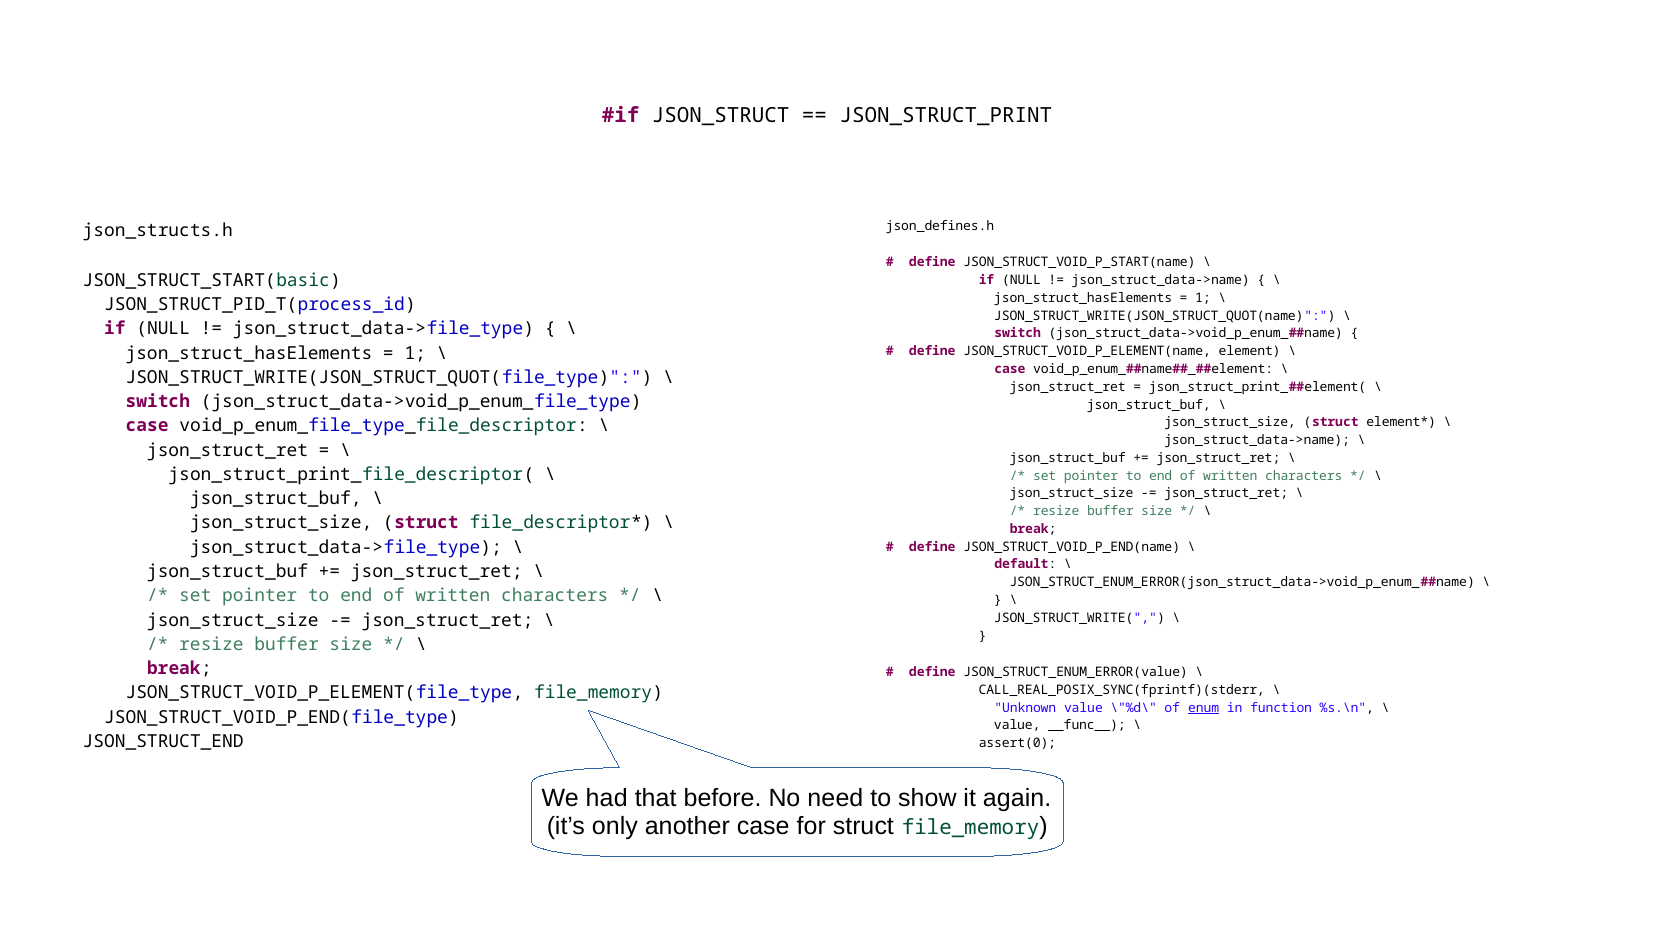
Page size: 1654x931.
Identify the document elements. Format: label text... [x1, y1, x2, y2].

title #if JSON_STRUCT == JSON_STRUCT_PRINT [82, 37, 1571, 193]
list json_structs.h JSON_STRUCT_START(basic) JSON_STRUCT_PID_T(process_id) if (NULL != json_struct_data->file_type) { \ json_struct_hasElements = 1; \ JSON_STRUCT_WRITE(JSON_STRUCT_QUOT(file_type)":") \ switch (json_struct_data->void_p_enum_file_type) case void_p_enum_file_type_file_descriptor: \ json_struct_ret = \ json_struct_print_file_descriptor( \ json_struct_buf, \ json_struct_size, (struct file_descriptor*) \ json_struct_data->file_type); \ json_struct_buf += json_struct_ret; \ /* set pointer to end of written characters */ \ json_struct_size -= json_struct_ret; \ /* resize buffer size */ \ break; JSON_STRUCT_VOID_P_ELEMENT(file_type, file_memory) JSON_STRUCT_VOID_P_END(file_type) JSON_STRUCT_END [82, 217, 827, 758]
list json_defines.h # define JSON_STRUCT_VOID_P_START(name) \ if (NULL != json_struct_data->name) { \ json_struct_hasElements = 1; \ JSON_STRUCT_WRITE(JSON_STRUCT_QUOT(name)":") \ switch (json_struct_data->void_p_enum_##name) { # define JSON_STRUCT_VOID_P_ELEMENT(name, element) \ case void_p_enum_##name##_##element: \ json_struct_ret = json_struct_print_##element( \ json_struct_buf, \ json_struct_size, (struct element*) \ json_struct_data->name); \ json_struct_buf += json_struct_ret; \ /* set pointer to end of written characters */ \ json_struct_size -= json_struct_ret; \ /* resize buffer size */ \ break; # define JSON_STRUCT_VOID_P_END(name) \ default: \ JSON_STRUCT_ENUM_ERROR(json_struct_data->void_p_enum_##name) \ } \ JSON_STRUCT_WRITE(",") \ } # define JSON_STRUCT_ENUM_ERROR(value) \ CALL_REAL_POSIX_SYNC(fprintf)(stderr, \ "Unknown value \"%d\" of enum in function %s.\n", \ value, __func__); \ assert(0); [885, 216, 1571, 756]
text_box We had that before. No need to show it again. (it’s only another case for struct file_memory) [531, 710, 1064, 857]
